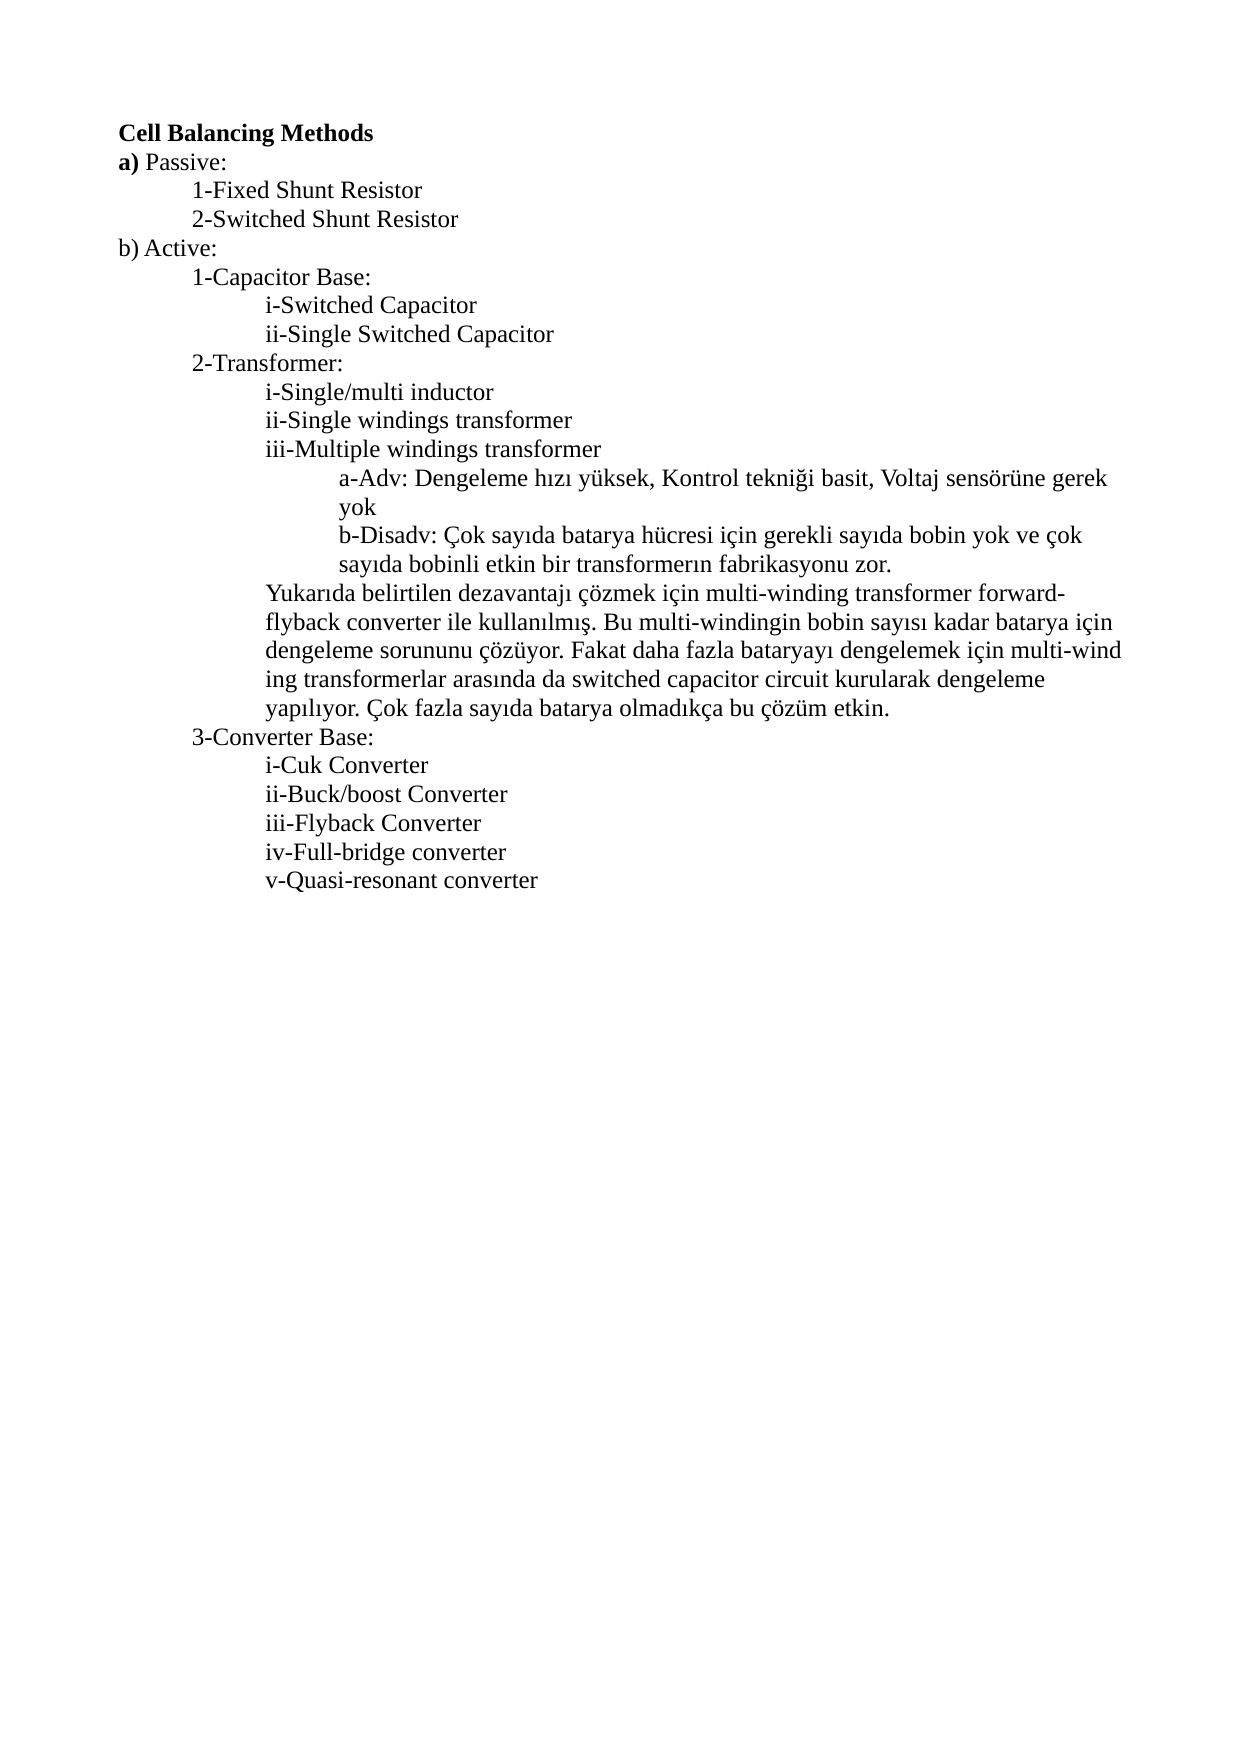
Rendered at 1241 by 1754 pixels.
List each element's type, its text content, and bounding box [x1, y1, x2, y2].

text 1-Fixed Shunt Resistor [118, 176, 1122, 204]
text i-Single/multi inductor [118, 377, 1122, 406]
text dengeleme sorununu çözüyor. Fakat daha fazla bataryayı dengelemek için multi-wind [118, 636, 1122, 664]
text ii-Buck/boost Converter [118, 779, 1122, 808]
text iii-Multiple windings transformer [118, 434, 1122, 463]
text 3-Converter Base: [118, 722, 1122, 751]
text b-Disadv: Çok sayıda batarya hücresi için gerekli sayıda bobin yok ve çok sayıda bobinli etkin bir transformerın fabrikasyonu zor. [118, 521, 1122, 578]
text Yukarıda belirtilen dezavantajı çözmek için multi-winding transformer forward- flyback converter ile kullanılmış. Bu multi-windingin bobin sayısı kadar batarya için [118, 578, 1122, 636]
text iv-Full-bridge converter [118, 837, 1122, 866]
text a-Adv: Dengeleme hızı yüksek, Kontrol tekniği basit, Voltaj sensörüne gerek yok [118, 463, 1122, 521]
text 1-Capacitor Base: [118, 262, 1122, 291]
text i-Switched Capacitor [118, 291, 1122, 319]
text b) Active: [118, 233, 1122, 262]
text ii-Single windings transformer [118, 406, 1122, 434]
text ii-Single Switched Capacitor [118, 319, 1122, 348]
text ing transformerlar arasında da switched capacitor circuit kurularak dengeleme yapılıyor. Çok fazla sayıda batarya olmadıkça bu çözüm etkin. [118, 664, 1122, 722]
text v-Quasi-resonant converter [118, 866, 1122, 894]
text Cell Balancing Methods [118, 118, 1122, 147]
text iii-Flyback Converter [118, 808, 1122, 837]
text 2-Switched Shunt Resistor [118, 204, 1122, 233]
text i-Cuk Converter [118, 751, 1122, 779]
text a) Passive: [118, 147, 1122, 176]
text 2-Transformer: [118, 348, 1122, 377]
